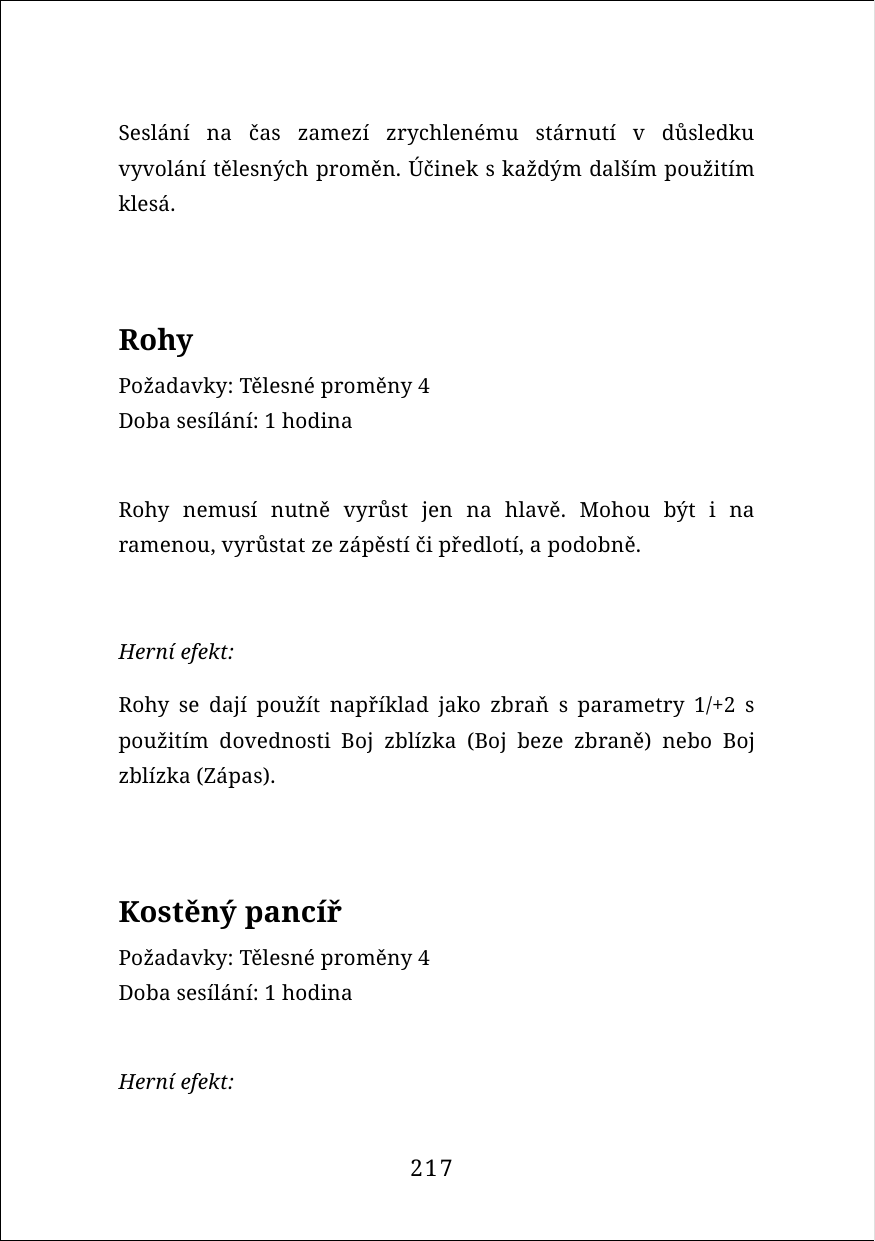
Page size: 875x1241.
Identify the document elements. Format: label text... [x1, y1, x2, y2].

text Herní efekt: [118, 1067, 756, 1096]
subtitle Kostěný pancíř [118, 891, 756, 931]
text Požadavky: Tělesné proměny 4 Doba sesílání: 1 hodina [118, 371, 756, 470]
text Požadavky: Tělesné proměny 4 Doba sesílání: 1 hodina [118, 943, 756, 1042]
text Seslání na čas zamezí zrychlenému stárnutí v důsledku vyvolání tělesných proměn. Účinek s každým dalším použitím klesá. [118, 118, 756, 218]
subtitle Rohy [118, 319, 756, 359]
text Rohy nemusí nutně vyrůst jen na hlavě. Mohou být i na ramenou, vyrůstat ze zápěstí či předlotí, a podobně. [118, 495, 756, 559]
text Herní efekt: [118, 637, 756, 666]
text Rohy se dají použít například jako zbraň s parametry 1/+2 s použitím dovednosti Boj zblízka (Boj beze zbraně) nebo Boj zblízka (Zápas). [118, 690, 756, 790]
